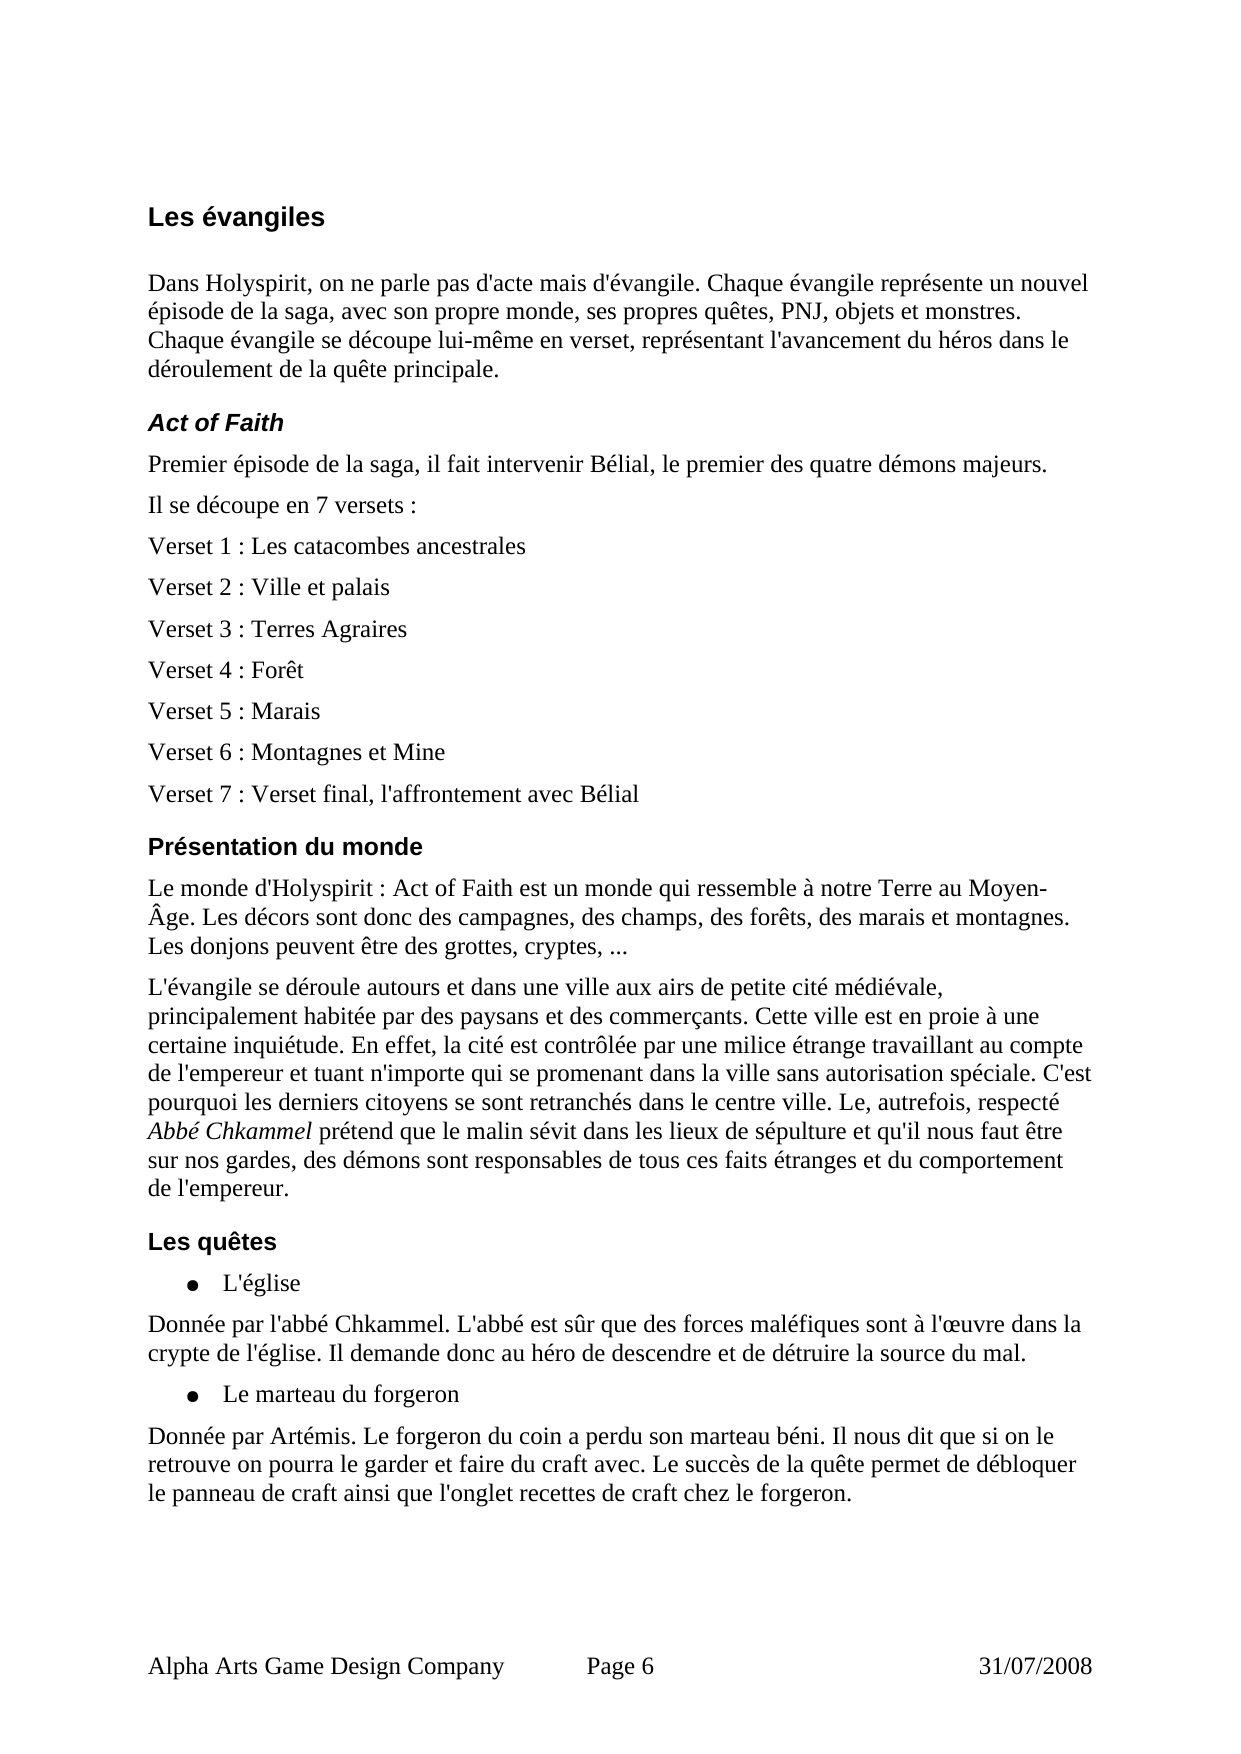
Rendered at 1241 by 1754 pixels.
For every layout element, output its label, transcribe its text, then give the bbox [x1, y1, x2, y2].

subtitle Les évangiles [148, 201, 1092, 233]
text Verset 2 : Ville et palais [148, 572, 1092, 601]
text Verset 7 : Verset final, l'affrontement avec Bélial [148, 779, 1092, 807]
text Verset 1 : Les catacombes ancestrales [148, 531, 1092, 560]
text Le monde d'Holyspirit : Act of Faith est un monde qui ressemble à notre Terre au Moyen-Âge. Les décors sont donc des campagnes, des champs, des forêts, des marais et montagnes. Les donjons peuvent être des grottes, cryptes, ... [148, 873, 1092, 960]
text Verset 5 : Marais [148, 696, 1092, 725]
text L'évangile se déroule autours et dans une ville aux airs de petite cité médiévale, principalement habitée par des paysans et des commerçants. Cette ville est en proie à une certaine inquiétude. En effet, la cité est contrôlée par une milice étrange travaillant au compte de l'empereur et tuant n'importe qui se promenant dans la ville sans autorisation spéciale. C'est pourquoi les derniers citoyens se sont retranchés dans le centre ville. Le, autrefois, respecté Abbé Chkammel prétend que le malin sévit dans les lieux de sépulture et qu'il nous faut être sur nos gardes, des démons sont responsables de tous ces faits étranges et du comportement de l'empereur. [148, 972, 1092, 1202]
subtitle Act of Faith [148, 408, 1092, 436]
text Verset 3 : Terres Agraires [148, 614, 1092, 642]
subtitle Présentation du monde [148, 832, 1092, 861]
list Le marteau du forgeron [185, 1379, 1092, 1408]
text Donnée par Artémis. Le forgeron du coin a perdu son marteau béni. Il nous dit que si on le retrouve on pourra le garder et faire du craft avec. Le succès de la quête permet de débloquer le panneau de craft ainsi que l'onglet recettes de craft chez le forgeron. [148, 1421, 1092, 1507]
text Donnée par l'abbé Chkammel. L'abbé est sûr que des forces maléfiques sont à l'œuvre dans la crypte de l'église. Il demande donc au héro de descendre et de détruire la source du mal. [148, 1309, 1092, 1367]
text Premier épisode de la saga, il fait intervenir Bélial, le premier des quatre démons majeurs. [148, 449, 1092, 477]
text Il se découpe en 7 versets : [148, 490, 1092, 519]
text Verset 6 : Montagnes et Mine [148, 737, 1092, 766]
list L'église [185, 1268, 1092, 1297]
text Dans Holyspirit, on ne parle pas d'acte mais d'évangile. Chaque évangile représente un nouvel épisode de la saga, avec son propre monde, ses propres quêtes, PNJ, objets et monstres. Chaque évangile se découpe lui-même en verset, représentant l'avancement du héros dans le déroulement de la quête principale. [148, 268, 1092, 383]
subtitle Les quêtes [148, 1227, 1092, 1256]
text Verset 4 : Forêt [148, 655, 1092, 684]
